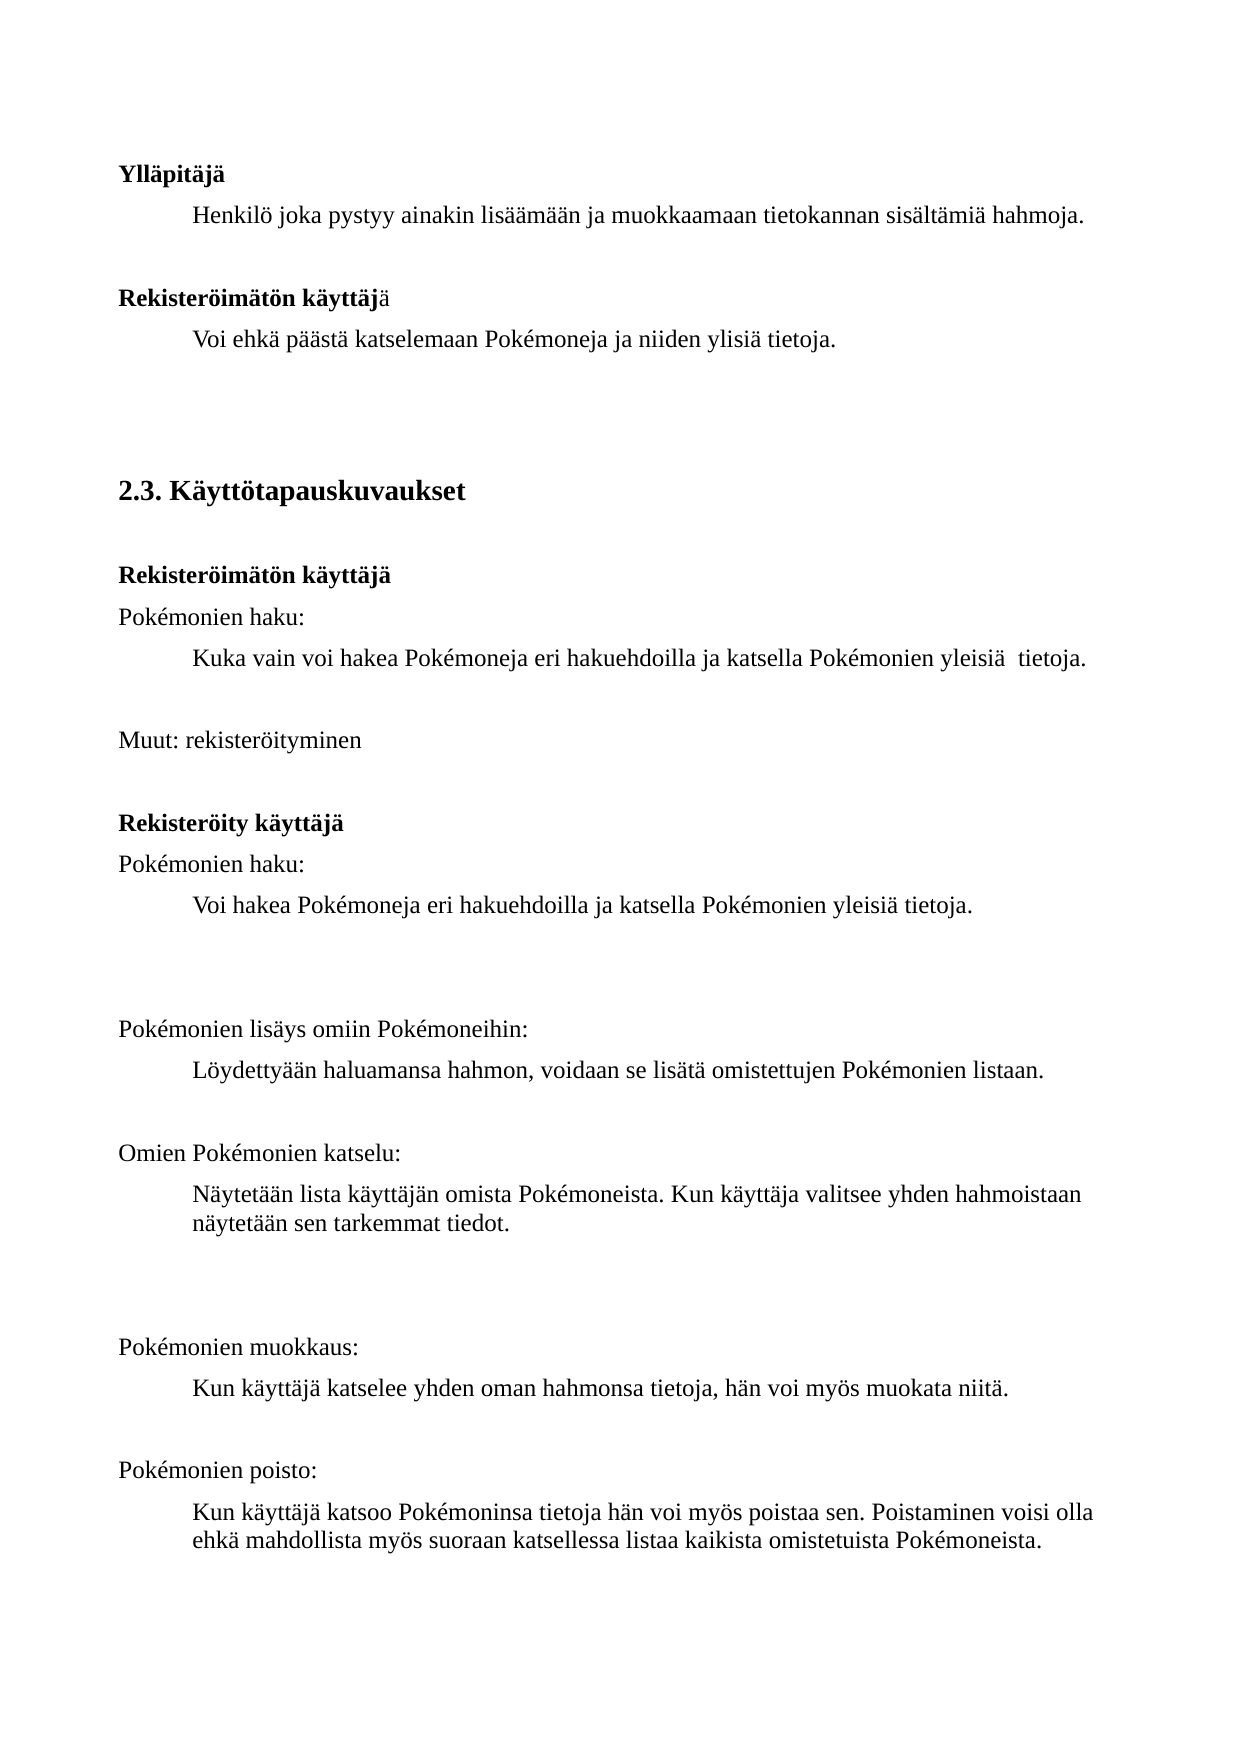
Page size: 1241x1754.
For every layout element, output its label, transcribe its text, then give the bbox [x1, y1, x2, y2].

text Kun käyttäjä katsoo Pokémoninsa tietoja hän voi myös poistaa sen. Poistaminen voisi olla ehkä mahdollista myös suoraan katsellessa listaa kaikista omistetuista Pokémoneista. [118, 1497, 1122, 1554]
text Pokémonien lisäys omiin Pokémoneihin: [118, 1014, 1122, 1043]
text Löydettyään haluamansa hahmon, voidaan se lisätä omistettujen Pokémonien listaan. [118, 1055, 1122, 1084]
text Rekisteröimätön käyttäjä [118, 560, 1122, 589]
text Henkilö joka pystyy ainakin lisäämään ja muokkaamaan tietokannan sisältämiä hahmoja. [118, 201, 1122, 229]
text Voi hakea Pokémoneja eri hakuehdoilla ja katsella Pokémonien yleisiä tietoja. [118, 890, 1122, 919]
text Muut: rekisteröityminen [118, 725, 1122, 754]
text Rekisteröity käyttäjä [118, 808, 1122, 837]
text Pokémonien muokkaus: [118, 1332, 1122, 1360]
text Ylläpitäjä [118, 159, 1122, 188]
text Rekisteröimätön käyttäjä [118, 283, 1122, 312]
text Näytetään lista käyttäjän omista Pokémoneista. Kun käyttäja valitsee yhden hahmoistaan näytetään sen tarkemmat tiedot. [118, 1179, 1122, 1237]
subtitle 2.3. Käyttötapauskuvaukset [118, 473, 1122, 507]
text Omien Pokémonien katselu: [118, 1138, 1122, 1167]
text Kun käyttäjä katselee yhden oman hahmonsa tietoja, hän voi myös muokata niitä. [118, 1373, 1122, 1402]
text Kuka vain voi hakea Pokémoneja eri hakuehdoilla ja katsella Pokémonien yleisiä tietoja. [118, 643, 1122, 672]
text Pokémonien poisto: [118, 1455, 1122, 1484]
text Voi ehkä päästä katselemaan Pokémoneja ja niiden ylisiä tietoja. [118, 324, 1122, 353]
text Pokémonien haku: [118, 602, 1122, 630]
text Pokémonien haku: [118, 849, 1122, 878]
